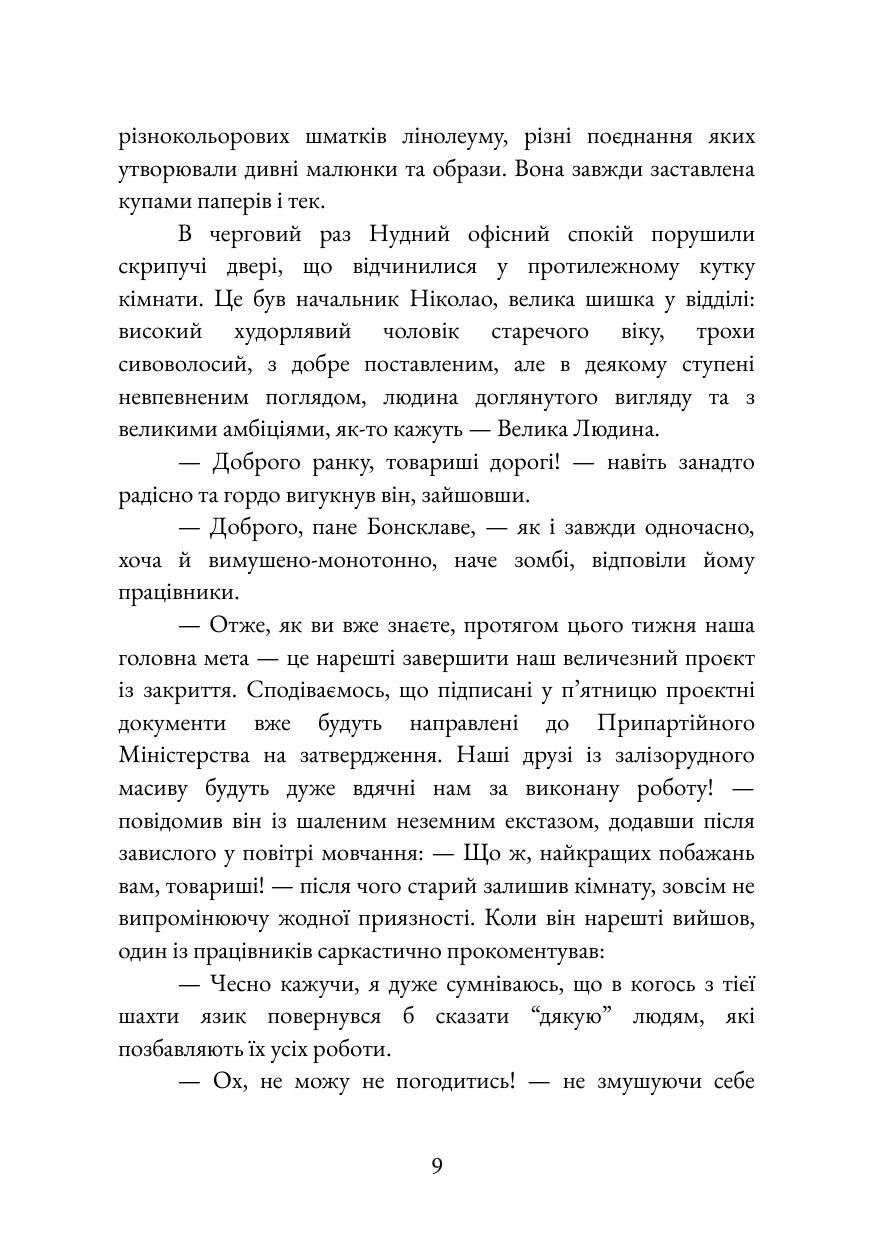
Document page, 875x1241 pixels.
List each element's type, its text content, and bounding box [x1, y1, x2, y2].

text — Чесно кажучи, я дуже сумніваюсь, що в когось з тієї шахти язик повернувся б сказати “дякую” людям, які позбавляють їх усіх роботи. [118, 966, 756, 1064]
text В черговий раз Нудний офісний спокій порушили скрипучі двері, що відчинилися у протилежному кутку кімнати. Це був начальник Ніколао, велика шишка у відділі: високий худорлявий чоловік старечого віку, трохи сивоволосий, з добре поставленим, але в деякому ступені невпевненим поглядом, людина доглянутого вигляду та з великими амбіціями, як-то кажуть — Велика Людина. [118, 216, 756, 444]
text — Ох, не можу не погодитись! — не змушуючи себе [118, 1064, 756, 1096]
text різнокольорових шматків лінолеуму, різні поєднання яких утворювали дивні малюнки та образи. Вона завжди заставлена купами паперів і тек. [118, 118, 756, 216]
text — Доброго, пане Бонсклаве, — як і завжди одночасно, хоча й вимушено-монотонно, наче зомбі, відповіли йому працівники. [118, 509, 756, 607]
text — Отже, як ви вже знаєте, протягом цього тижня наша головна мета — це нарешті завершити наш величезний проєкт із закриття. Сподіваємось, що підписані у п’ятницю проєктні документи вже будуть направлені до Припартійного Міністерства на затвердження. Наші друзі із залізорудного масиву будуть дуже вдячні нам за виконану роботу! — повідомив він із шаленим неземним екстазом, додавши після завислого у повітрі мовчання: — Що ж, найкращих побажань вам, товариші! — після чого старий залишив кімнату, зовсім не випромінюючу жодної приязності. Коли він нарешті вийшов, один із працівників саркастично прокоментував: [118, 607, 756, 966]
text — Доброго ранку, товариші дорогі! — навіть занадто радісно та гордо вигукнув він, зайшовши. [118, 444, 756, 509]
